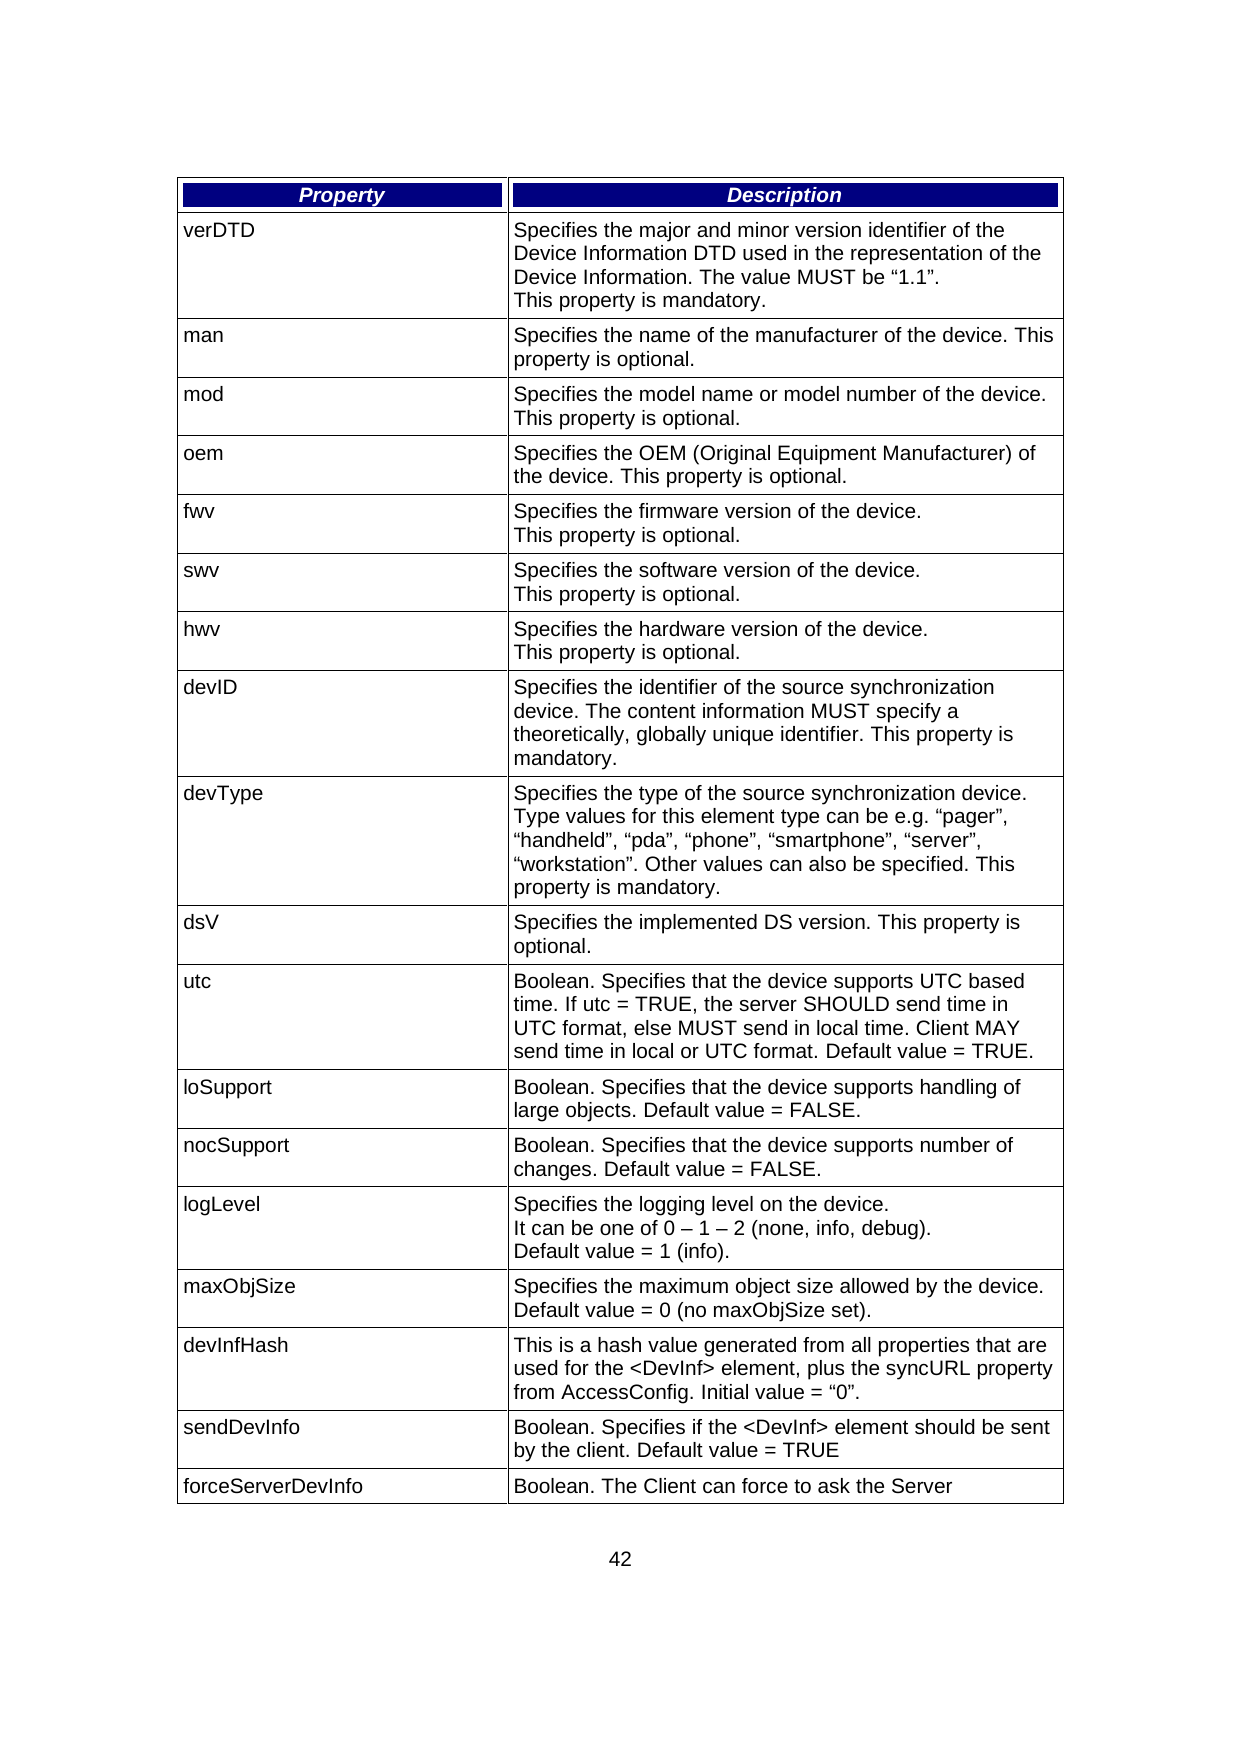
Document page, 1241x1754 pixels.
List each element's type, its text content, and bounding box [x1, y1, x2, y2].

table_cell sendDevInfo [178, 1411, 507, 1468]
table_cell Specifies the implemented DS version. This property is optional. [509, 906, 1063, 964]
table_cell Boolean. Specifies that the device supports handling of large objects. Default value = FALSE. [509, 1070, 1063, 1128]
table_cell hwv [178, 612, 507, 670]
table_header Description [509, 178, 1063, 212]
table_cell forceServerDevInfo [178, 1469, 507, 1503]
table_cell utc [178, 965, 507, 1069]
table_cell Specifies the logging level on the device. It can be one of 0 – 1 – 2 (none, info, debug). Default value = 1 (info). [509, 1187, 1063, 1269]
table_cell devInfHash [178, 1328, 507, 1410]
table_cell Specifies the firmware version of the device. This property is optional. [509, 495, 1063, 553]
table_cell nocSupport [178, 1129, 507, 1186]
table_cell Specifies the OEM (Original Equipment Manufacturer) of the device. This property is optional. [509, 436, 1063, 494]
table_cell Specifies the name of the manufacturer of the device. This property is optional. [509, 319, 1063, 377]
table_cell loSupport [178, 1070, 507, 1128]
table_cell Specifies the identifier of the source synchronization device. The content information MUST specify a theoretically, globally unique identifier. This property is mandatory. [509, 671, 1063, 776]
table_cell oem [178, 436, 507, 494]
table_cell Specifies the type of the source synchronization device. Type values for this element type can be e.g. “pager”, “handheld”, “pda”, “phone”, “smartphone”, “server”, “workstation”. Other values can also be specified. This property is mandatory. [509, 777, 1063, 905]
table_cell Boolean. Specifies if the <DevInf> element should be sent by the client. Default value = TRUE [509, 1411, 1063, 1468]
table_cell devID [178, 671, 507, 776]
table_cell logLevel [178, 1187, 507, 1269]
table_cell This is a hash value generated from all properties that are used for the <DevInf> element, plus the syncURL property from AccessConfig. Initial value = “0”. [509, 1328, 1063, 1410]
table_cell verDTD [178, 213, 507, 318]
table_cell man [178, 319, 507, 377]
table_cell devType [178, 777, 507, 905]
table_cell Specifies the major and minor version identifier of the Device Information DTD used in the representation of the Device Information. The value MUST be “1.1”. This property is mandatory. [509, 213, 1063, 318]
table_cell Specifies the software version of the device. This property is optional. [509, 554, 1063, 611]
table_cell maxObjSize [178, 1270, 507, 1327]
table_cell Boolean. Specifies that the device supports number of changes. Default value = FALSE. [509, 1129, 1063, 1186]
table_cell Boolean. The Client can force to ask the Server [509, 1469, 1063, 1503]
table_cell Specifies the model name or model number of the device. This property is optional. [509, 378, 1063, 435]
table_cell Specifies the hardware version of the device. This property is optional. [509, 612, 1063, 670]
table_cell Specifies the maximum object size allowed by the device. Default value = 0 (no maxObjSize set). [509, 1270, 1063, 1327]
table_cell Boolean. Specifies that the device supports UTC based time. If utc = TRUE, the server SHOULD send time in UTC format, else MUST send in local time. Client MAY send time in local or UTC format. Default value = TRUE. [509, 965, 1063, 1069]
table_header Property [178, 178, 507, 212]
table_cell fwv [178, 495, 507, 553]
table_cell mod [178, 378, 507, 435]
table_cell dsV [178, 906, 507, 964]
table_cell swv [178, 554, 507, 611]
